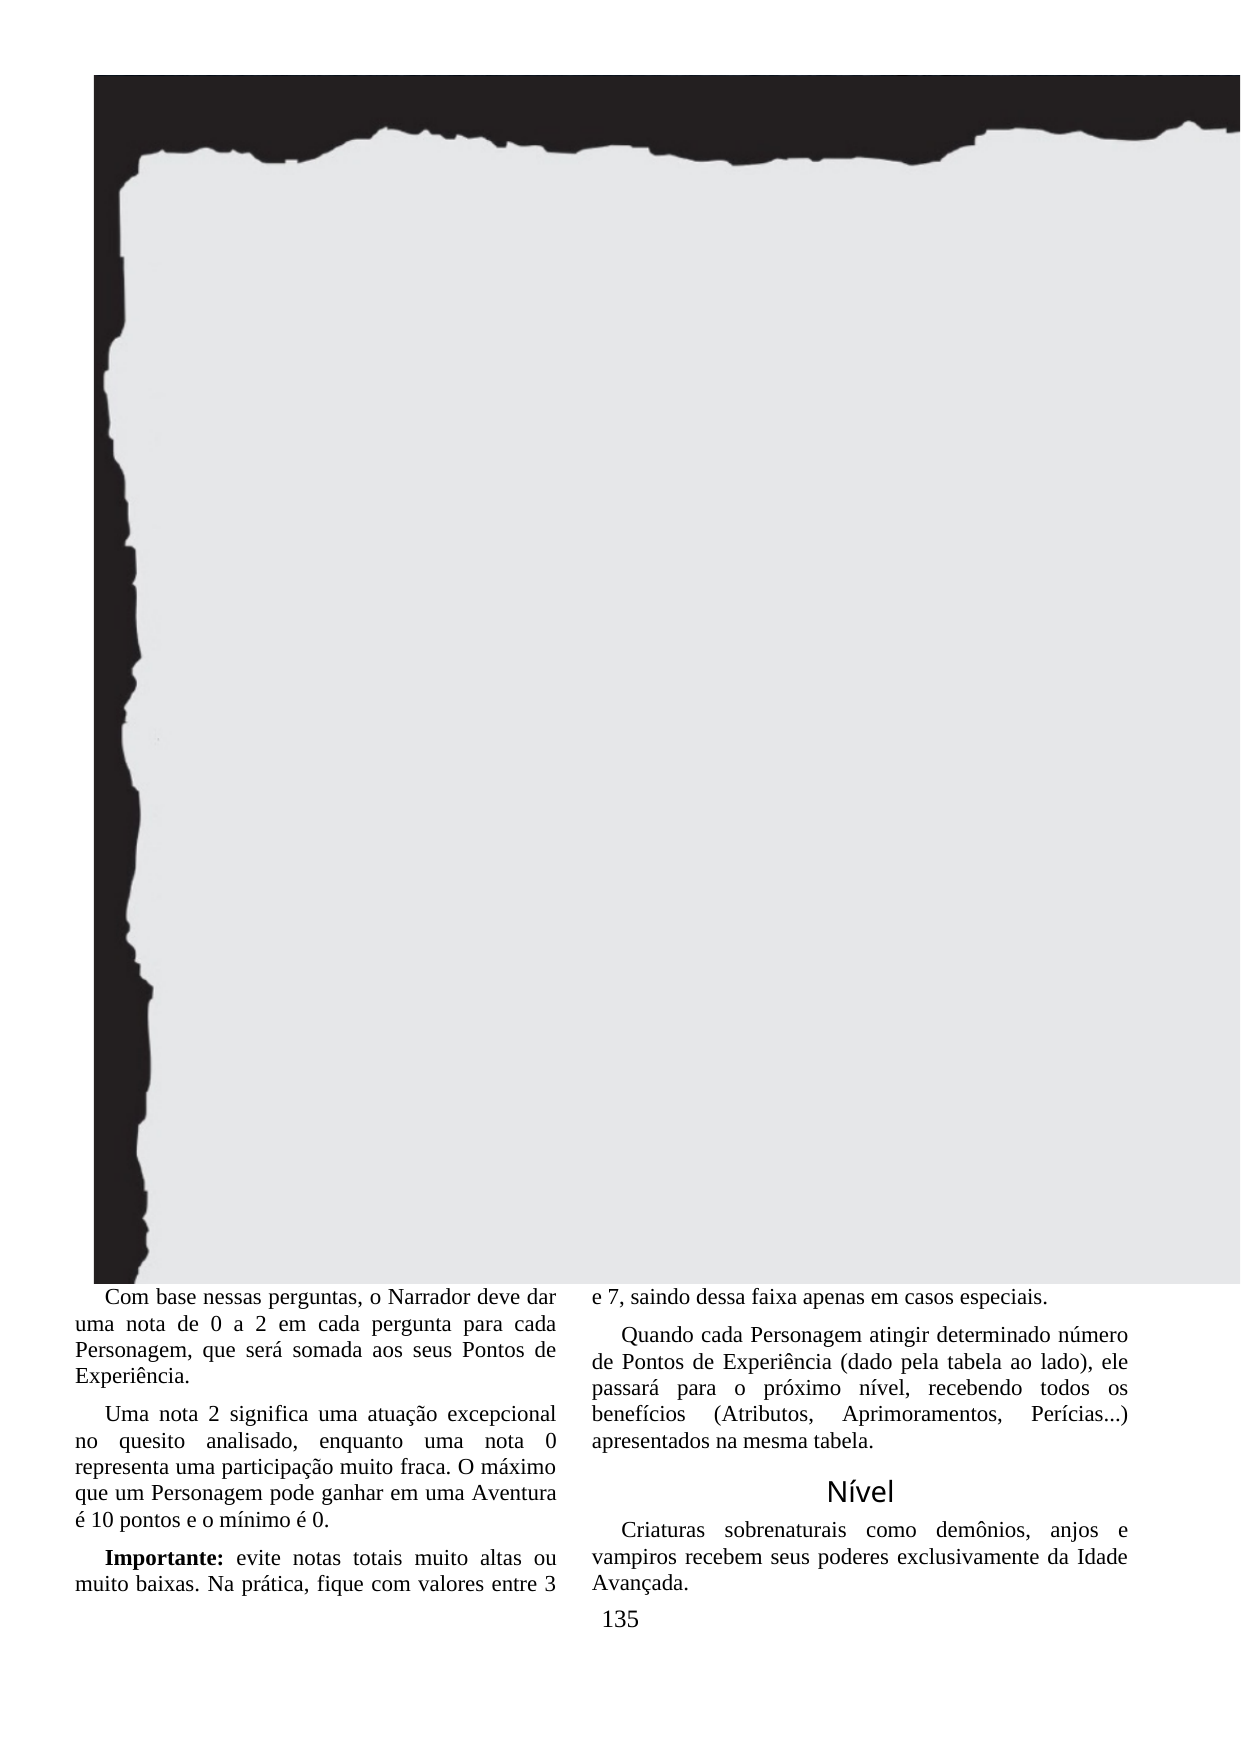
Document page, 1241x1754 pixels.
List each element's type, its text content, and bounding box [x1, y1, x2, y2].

picture [93, 75, 1241, 1284]
subtitle Com base nessas perguntas, o Narrador deve dar uma nota de 0 a 2 em cada pergunta para cada Personagem, que será somada aos seus Pontos de Experiência. [75, 1283, 557, 1389]
subtitle e 7, saindo dessa faixa apenas em casos especiais. [592, 1284, 1129, 1309]
subtitle Importante: evite notas totais muito altas ou muito baixas. Na prática, fique com valores entre 3 [75, 1544, 557, 1597]
subtitle Nível [592, 1471, 1129, 1511]
subtitle Uma nota 2 significa uma atuação excepcional no quesito analisado, enquanto uma nota 0 representa uma participação muito fraca. O máximo que um Personagem pode ganhar em uma Aventura é 10 pontos e o mínimo é 0. [75, 1400, 557, 1532]
subtitle Criaturas sobrenaturais como demônios, anjos e vampiros recebem seus poderes exclusivamente da Idade Avançada. [592, 1516, 1129, 1596]
subtitle Quando cada Personagem atingir determinado número de Pontos de Experiência (dado pela tabela ao lado), ele passará para o próximo nível, recebendo todos os benefícios (Atributos, Aprimoramentos, Perícias...) apresentados na mesma tabela. [592, 1321, 1129, 1453]
